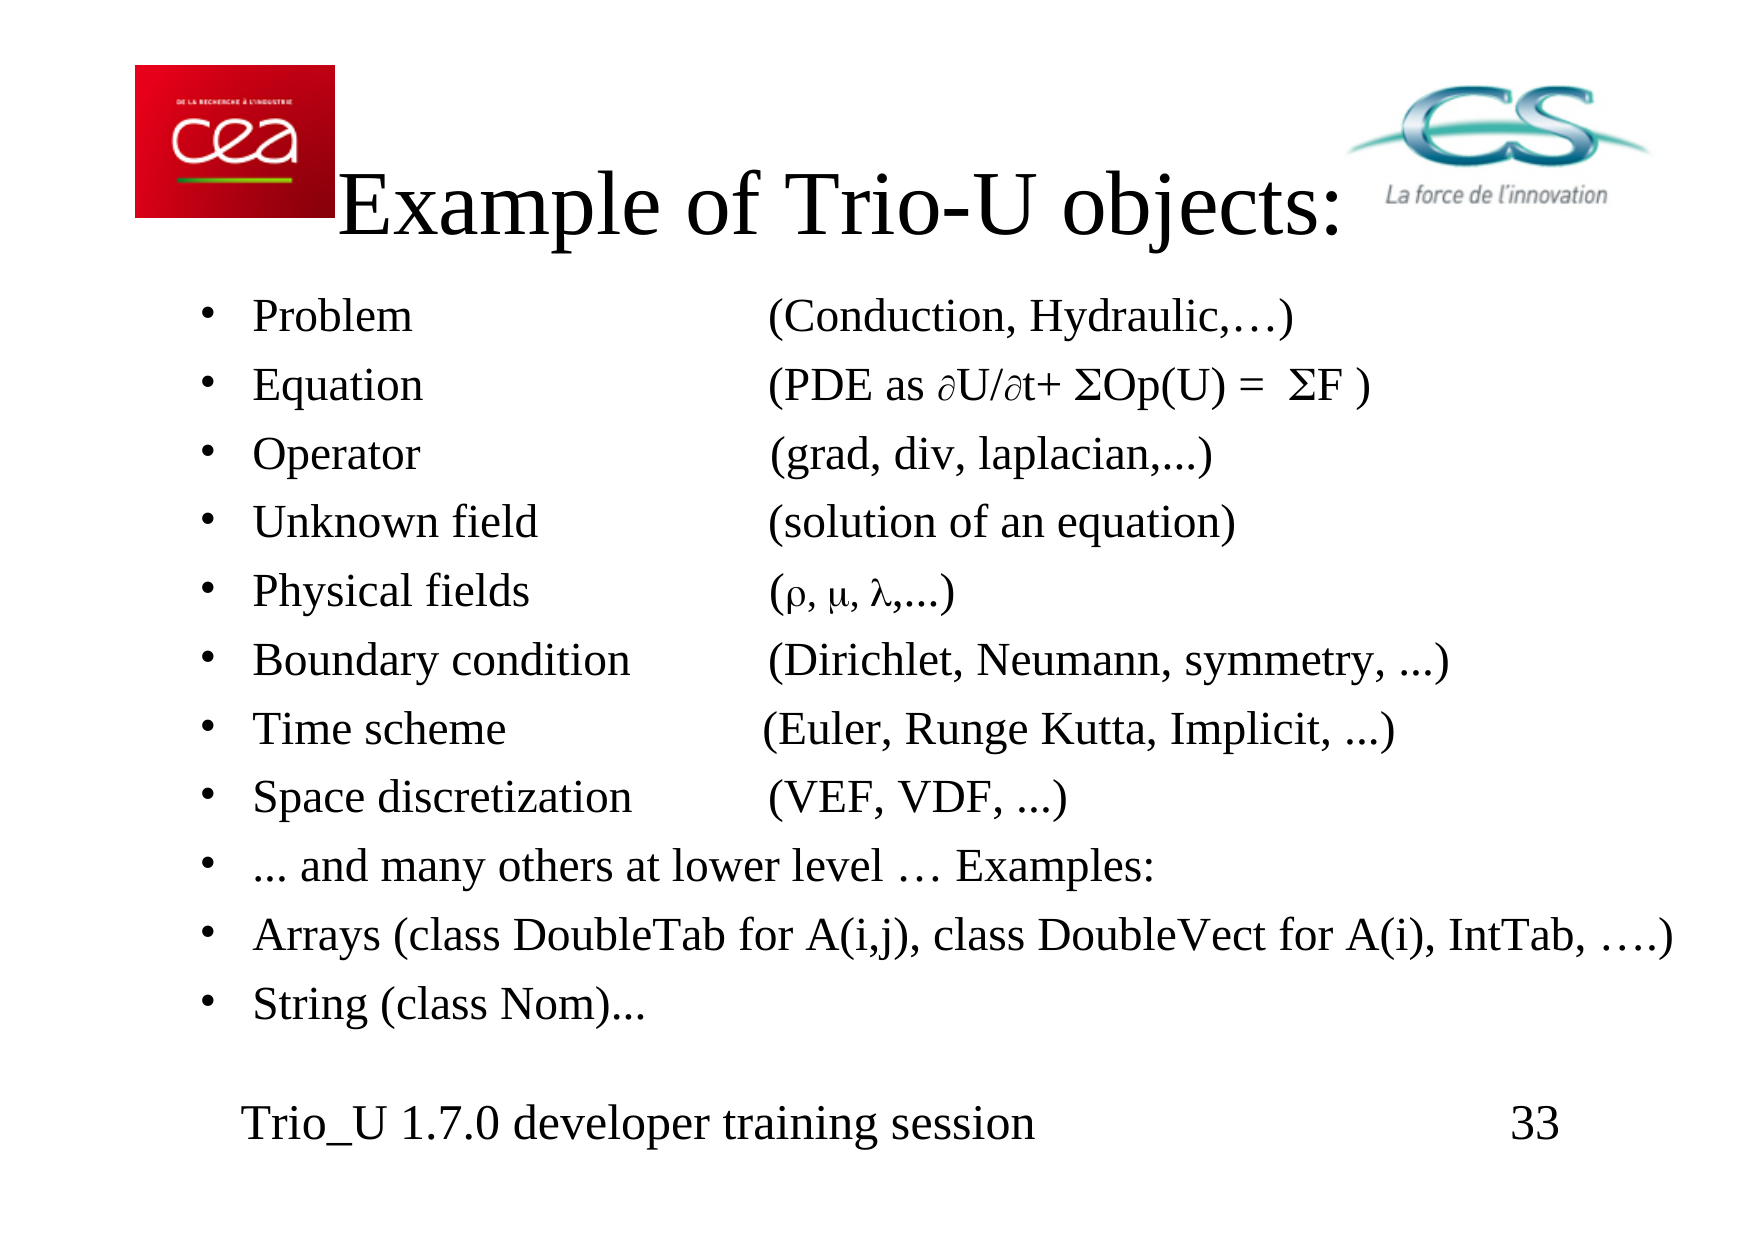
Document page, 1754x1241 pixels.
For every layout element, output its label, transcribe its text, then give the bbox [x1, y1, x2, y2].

title Example of Trio-U objects: [166, 104, 1517, 292]
picture [1340, 73, 1662, 218]
picture [135, 65, 335, 218]
list Problem (Conduction, Hydraulic,…) Equation (PDE as ¶U/¶t+ Op(U) =F ) Operator (grad, div, laplacian,...) Unknown field (solution of an equation) Physical fields (, , ,...) Boundary condition (Dirichlet, Neumann, symmetry, ...) Time scheme (Euler, Runge Kutta, Implicit, ...) Space discretization (VEF, VDF, ...) ... and many others at lower level … Examples: Arrays (class DoubleTab for A(i,j), class DoubleVect for A(i), IntTab, ….) String (class Nom)... [184, 276, 1696, 1087]
